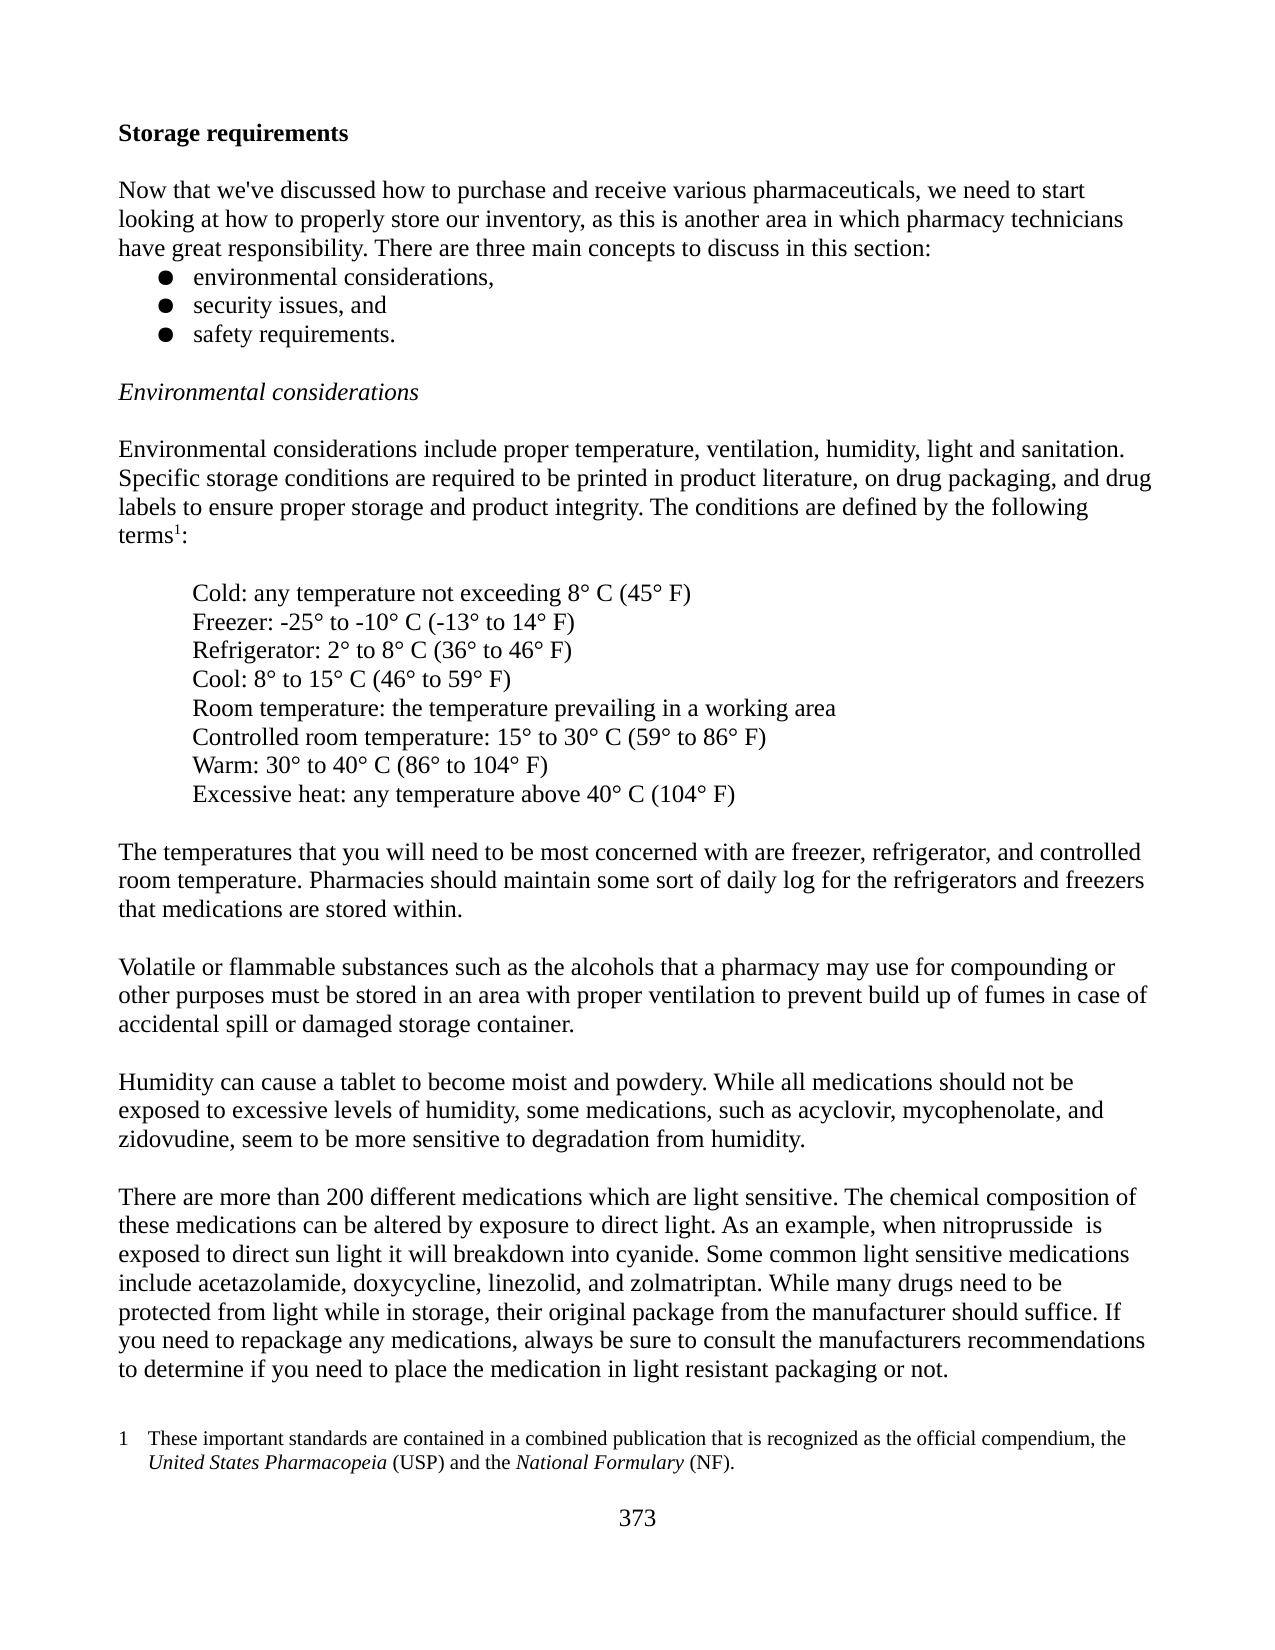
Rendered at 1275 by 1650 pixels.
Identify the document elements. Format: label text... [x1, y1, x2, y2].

text Environmental considerations [118, 377, 1157, 406]
text Warm: 30° to 40° C (86° to 104° F) [192, 751, 1157, 779]
text Volatile or flammable substances such as the alcohols that a pharmacy may use for compounding or other purposes must be stored in an area with proper ventilation to prevent build up of fumes in case of accidental spill or damaged storage container. [118, 952, 1157, 1038]
list security issues, and [156, 291, 1157, 319]
text Cool: 8° to 15° C (46° to 59° F) [192, 664, 1157, 693]
text There are more than 200 different medications which are light sensitive. The chemical composition of these medications can be altered by exposure to direct light. As an example, when nitroprusside is exposed to direct sun light it will breakdown into cyanide. Some common light sensitive medications include acetazolamide, doxycycline, linezolid, and zolmatriptan. While many drugs need to be protected from light while in storage, their original package from the manufacturer should suffice. If you need to repackage any medications, always be sure to consult the manufacturers recommendations to determine if you need to place the medication in light resistant packaging or not. [118, 1182, 1157, 1383]
list safety requirements. [156, 319, 1157, 348]
text Excessive heat: any temperature above 40° C (104° F) [192, 779, 1157, 808]
list environmental considerations, [156, 262, 1157, 291]
text Refrigerator: 2° to 8° C (36° to 46° F) [192, 636, 1157, 664]
text Environmental considerations include proper temperature, ventilation, humidity, light and sanitation. Specific storage conditions are required to be printed in product literature, on drug packaging, and drug labels to ensure proper storage and product integrity. The conditions are defined by the following terms: [118, 434, 1157, 549]
text Now that we've discussed how to purchase and receive various pharmaceuticals, we need to start looking at how to properly store our inventory, as this is another area in which pharmacy technicians have great responsibility. There are three main concepts to discuss in this section: [118, 176, 1157, 262]
text Cold: any temperature not exceeding 8° C (45° F) [192, 578, 1157, 607]
text Storage requirements [118, 118, 1157, 147]
text These important standards are contained in a combined publication that is recognized as the official compendium, the United States Pharmacopeia (USP) and the National Formulary (NF). [118, 1426, 1157, 1474]
text Controlled room temperature: 15° to 30° C (59° to 86° F) [192, 722, 1157, 751]
text Freezer: -25° to -10° C (-13° to 14° F) [192, 607, 1157, 636]
text Room temperature: the temperature prevailing in a working area [192, 693, 1157, 722]
text The temperatures that you will need to be most concerned with are freezer, refrigerator, and controlled room temperature. Pharmacies should maintain some sort of daily log for the refrigerators and freezers that medications are stored within. [118, 837, 1157, 923]
text Humidity can cause a tablet to become moist and powdery. While all medications should not be exposed to excessive levels of humidity, some medications, such as acyclovir, mycophenolate, and zidovudine, seem to be more sensitive to degradation from humidity. [118, 1067, 1157, 1153]
